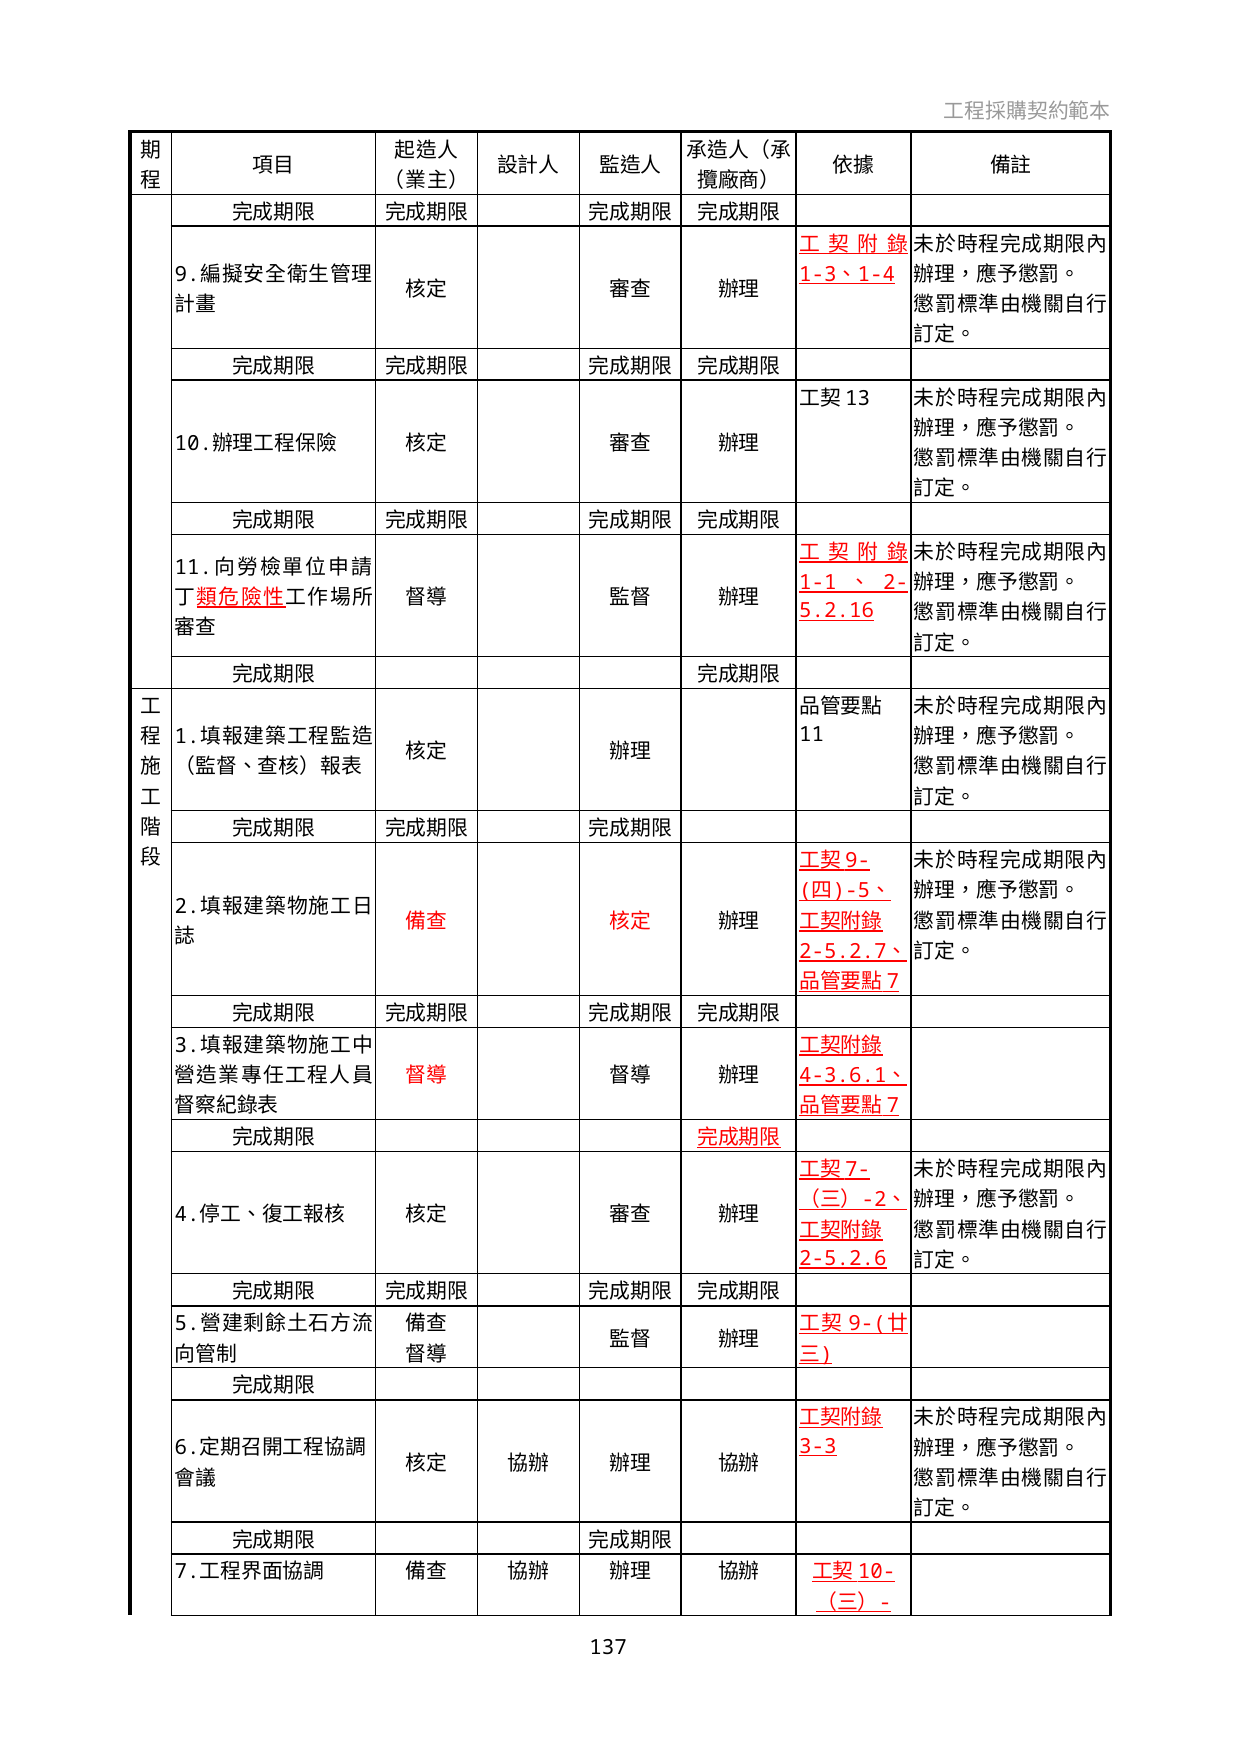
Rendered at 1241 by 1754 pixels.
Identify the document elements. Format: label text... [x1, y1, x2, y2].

table_cell 完成期限 [580, 195, 680, 225]
table_cell 辦理 [682, 1152, 795, 1273]
table_cell 監督 [580, 1307, 680, 1367]
table_cell 完成期限 [172, 657, 375, 688]
table_cell 辦理 [682, 535, 795, 656]
table_cell [478, 1028, 579, 1119]
table_cell 完成期限 [172, 503, 375, 533]
table_cell [376, 1120, 477, 1151]
table_cell 1.填報建築工程監造（監督、查核）報表 [172, 689, 375, 810]
table_cell 完成期限 [682, 1274, 795, 1305]
table_cell 未於時程完成期限內辦理，應予懲罰。 懲罰標準由機關自行訂定。 [912, 227, 1109, 348]
table_cell 9.編擬安全衛生管理計畫 [172, 227, 375, 348]
table_cell 11.向勞檢單位申請丁類危險性工作場所審查 [172, 535, 375, 656]
table_cell [478, 1120, 579, 1151]
table_cell 工契附錄4-3.6.1、品管要點7 [797, 1028, 910, 1119]
table_cell 核定 [376, 381, 477, 502]
table_cell [797, 1274, 910, 1305]
table_cell 辦理 [682, 381, 795, 502]
table_cell 完成期限 [682, 996, 795, 1027]
table_cell [478, 1523, 579, 1553]
table_cell 完成期限 [682, 349, 795, 379]
table_cell [478, 1152, 579, 1273]
table_cell 完成期限 [580, 1523, 680, 1553]
table_cell 協辦 [682, 1555, 795, 1615]
table_cell 辦理 [682, 843, 795, 995]
table_cell [580, 1368, 680, 1399]
table_cell 完成期限 [580, 349, 680, 379]
table_cell 辦理 [580, 689, 680, 810]
table_cell 完成期限 [376, 811, 477, 842]
table_cell 完成期限 [580, 996, 680, 1027]
table_cell 工契10-（三）- [797, 1555, 910, 1615]
table_cell 工契附錄3-3 [797, 1401, 910, 1521]
table_cell 備查 督導 [376, 1307, 477, 1367]
table_cell 審查 [580, 227, 680, 348]
table_cell 核定 [376, 1401, 477, 1521]
table_cell 2.填報建築物施工日誌 [172, 843, 375, 995]
table_cell 完成期限 [682, 1120, 795, 1151]
table_cell [912, 811, 1109, 842]
table_cell 辦理 [580, 1555, 680, 1615]
table_cell 完成期限 [580, 1274, 680, 1305]
table_cell [797, 1120, 910, 1151]
table_cell 核定 [580, 843, 680, 995]
table_cell [478, 689, 579, 810]
table_cell [682, 811, 795, 842]
table_header 監造人 [580, 133, 680, 193]
table_cell 協辦 [478, 1555, 579, 1615]
table_cell 完成期限 [376, 1274, 477, 1305]
table_cell [912, 1028, 1109, 1119]
table_cell [912, 503, 1109, 533]
table_cell [912, 1307, 1109, 1367]
table_cell 4.停工、復工報核 [172, 1152, 375, 1273]
table_cell [912, 657, 1109, 688]
table_cell 工程施工階段 [132, 689, 171, 1615]
table_cell 核定 [376, 1152, 477, 1273]
table_cell 協辦 [478, 1401, 579, 1521]
table_header 起造人（業主） [376, 133, 477, 193]
table_header 依據 [797, 133, 910, 193]
table_cell [478, 843, 579, 995]
table_cell [132, 195, 171, 688]
table_cell [478, 996, 579, 1027]
table_cell 工契9-(四)-5、工契附錄2-5.2.7、品管要點7 [797, 843, 910, 995]
table_cell 工契9-(廿三) [797, 1307, 910, 1367]
table_cell [912, 195, 1109, 225]
table_cell 完成期限 [376, 503, 477, 533]
table_cell [478, 1307, 579, 1367]
table_cell [682, 1368, 795, 1399]
table_cell 備查 [376, 1555, 477, 1615]
table_cell 審查 [580, 381, 680, 502]
table_header 承造人（承攬廠商） [682, 133, 795, 193]
table_cell [912, 996, 1109, 1027]
table_cell [912, 1274, 1109, 1305]
table_cell 監督 [580, 535, 680, 656]
table_cell 完成期限 [376, 349, 477, 379]
table_cell 完成期限 [172, 996, 375, 1027]
table_cell [797, 349, 910, 379]
table_cell [376, 657, 477, 688]
table_cell 備查 [376, 843, 477, 995]
table_cell 未於時程完成期限內辦理，應予懲罰。 懲罰標準由機關自行訂定。 [912, 843, 1109, 995]
table_cell [478, 349, 579, 379]
table_cell [797, 1523, 910, 1553]
table_cell 6.定期召開工程協調 會議 [172, 1401, 375, 1521]
table_cell 工契附錄1-3、1-4 [797, 227, 910, 348]
table_cell 品管要點11 [797, 689, 910, 810]
table_header 備註 [912, 133, 1109, 193]
table_cell 7.工程界面協調 [172, 1555, 375, 1615]
table_cell [376, 1523, 477, 1553]
table_cell 督導 [376, 1028, 477, 1119]
table_cell 完成期限 [376, 996, 477, 1027]
table_cell 辦理 [580, 1401, 680, 1521]
table_cell [478, 381, 579, 502]
table_cell 未於時程完成期限內辦理，應予懲罰。 懲罰標準由機關自行訂定。 [912, 689, 1109, 810]
table_cell 完成期限 [172, 1523, 375, 1553]
table_cell 辦理 [682, 1028, 795, 1119]
table_cell [912, 1523, 1109, 1553]
table_cell 審查 [580, 1152, 680, 1273]
table_cell [478, 657, 579, 688]
table_cell 工契7-（三）-2、工契附錄2-5.2.6 [797, 1152, 910, 1273]
table_cell [478, 227, 579, 348]
table_cell 核定 [376, 689, 477, 810]
table_cell 3.填報建築物施工中營造業專任工程人員督察紀錄表 [172, 1028, 375, 1119]
table_cell 完成期限 [682, 503, 795, 533]
table_cell 完成期限 [172, 195, 375, 225]
table_cell 督導 [376, 535, 477, 656]
table_cell 完成期限 [172, 349, 375, 379]
table_cell 完成期限 [172, 1368, 375, 1399]
table_cell 未於時程完成期限內辦理，應予懲罰。 懲罰標準由機關自行訂定。 [912, 1401, 1109, 1521]
table_cell 未於時程完成期限內辦理，應予懲罰。 懲罰標準由機關自行訂定。 [912, 381, 1109, 502]
table_cell 工契13 [797, 381, 910, 502]
table_cell [797, 195, 910, 225]
table_cell [912, 1368, 1109, 1399]
table_cell 5.營建剩餘土石方流向管制 [172, 1307, 375, 1367]
table_cell [478, 535, 579, 656]
table_cell 核定 [376, 227, 477, 348]
table_cell 完成期限 [682, 195, 795, 225]
table_header 期程 [132, 133, 171, 193]
table_cell [478, 811, 579, 842]
table_cell [797, 811, 910, 842]
table_cell 未於時程完成期限內辦理，應予懲罰。 懲罰標準由機關自行訂定。 [912, 1152, 1109, 1273]
table_cell [580, 657, 680, 688]
table_cell 協辦 [682, 1401, 795, 1521]
table_cell 完成期限 [172, 1120, 375, 1151]
table_cell [912, 1120, 1109, 1151]
table_cell 完成期限 [172, 1274, 375, 1305]
table_header 項目 [172, 133, 375, 193]
table_cell [478, 195, 579, 225]
table_cell [682, 1523, 795, 1553]
table_cell 完成期限 [376, 195, 477, 225]
table_cell [912, 1555, 1109, 1615]
table_cell [797, 657, 910, 688]
table_cell 完成期限 [580, 811, 680, 842]
table_cell [580, 1120, 680, 1151]
table_cell [478, 1368, 579, 1399]
table_cell 督導 [580, 1028, 680, 1119]
table_cell [912, 349, 1109, 379]
table_cell [797, 503, 910, 533]
table_cell 完成期限 [682, 657, 795, 688]
table_cell 辦理 [682, 1307, 795, 1367]
table_cell 完成期限 [580, 503, 680, 533]
table_cell [478, 1274, 579, 1305]
table_cell 未於時程完成期限內辦理，應予懲罰。 懲罰標準由機關自行訂定。 [912, 535, 1109, 656]
table_cell [478, 503, 579, 533]
table_cell 10.辦理工程保險 [172, 381, 375, 502]
table_cell [797, 996, 910, 1027]
table_cell [682, 689, 795, 810]
table_header 設計人 [478, 133, 579, 193]
table_cell 完成期限 [172, 811, 375, 842]
table_cell 辦理 [682, 227, 795, 348]
table_cell [797, 1368, 910, 1399]
table_cell 工契附錄1-1、2-5.2.16 [797, 535, 910, 656]
table_cell [376, 1368, 477, 1399]
